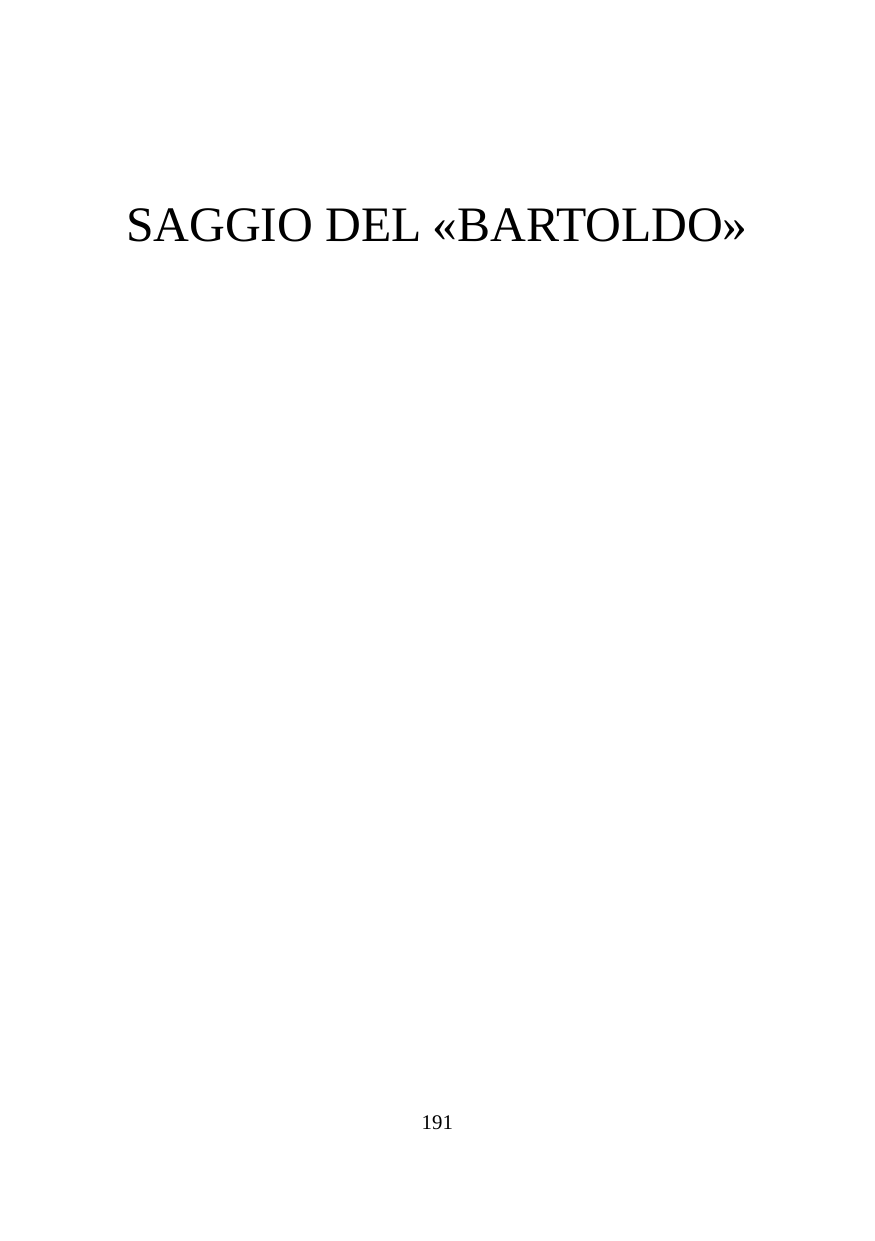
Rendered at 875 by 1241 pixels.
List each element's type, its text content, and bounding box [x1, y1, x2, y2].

subtitle SAGGIO DEL «BARTOLDO» [106, 195, 768, 252]
